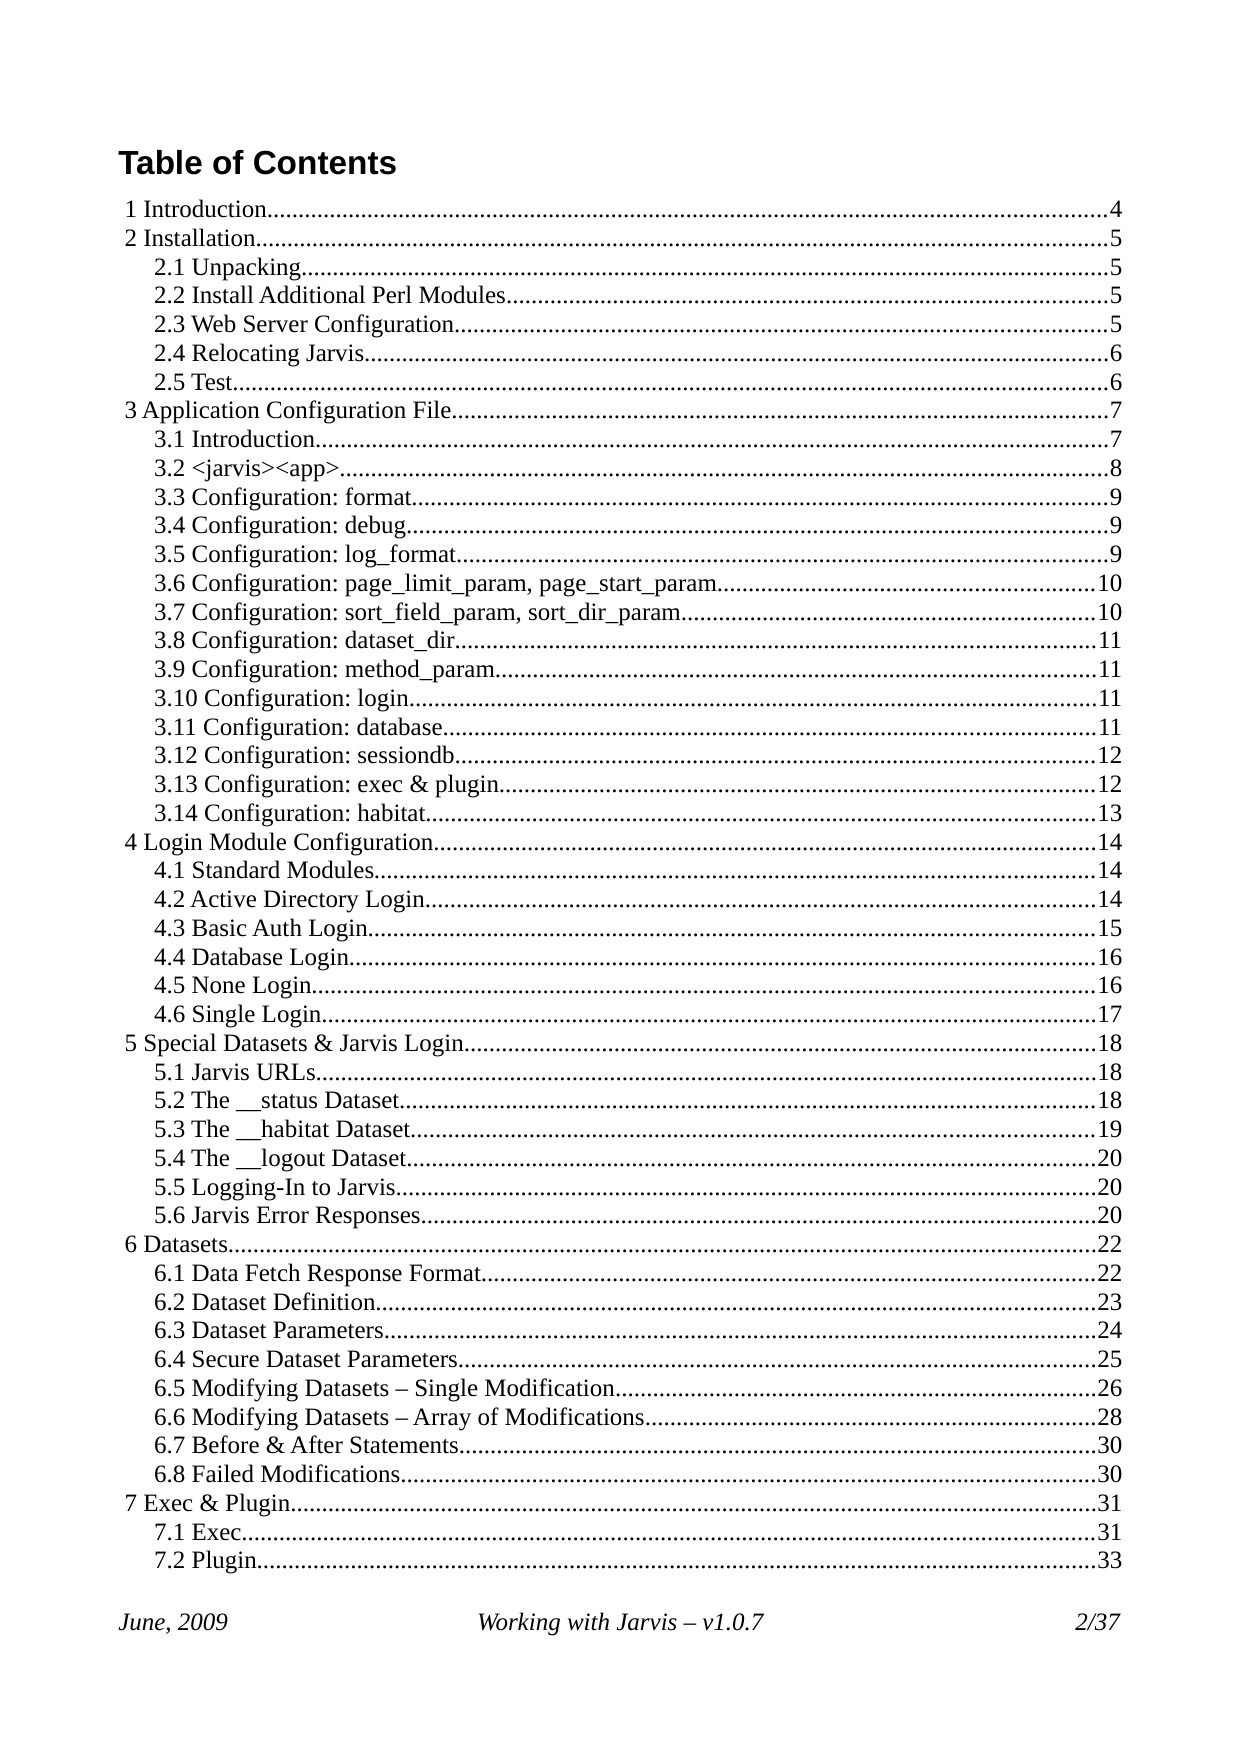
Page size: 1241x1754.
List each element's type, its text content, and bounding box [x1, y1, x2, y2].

text 3.14 Configuration: habitat 13 [148, 798, 1122, 827]
text 5.1 Jarvis URLs 18 [148, 1057, 1122, 1085]
text 6.8 Failed Modifications 30 [148, 1459, 1122, 1488]
text 4.6 Single Login 17 [148, 999, 1122, 1028]
text 3.10 Configuration: login 11 [148, 683, 1122, 712]
text 2.5 Test 6 [148, 367, 1122, 395]
text 3 Application Configuration File 7 [118, 395, 1122, 424]
text 6.3 Dataset Parameters 24 [148, 1315, 1122, 1344]
text 3.13 Configuration: exec & plugin 12 [148, 769, 1122, 798]
text 5.5 Logging-In to Jarvis 20 [148, 1172, 1122, 1200]
text 6.7 Before & After Statements 30 [148, 1430, 1122, 1459]
text 3.4 Configuration: debug 9 [148, 510, 1122, 539]
text 4 Login Module Configuration 14 [118, 827, 1122, 855]
text 4.1 Standard Modules 14 [148, 855, 1122, 884]
text 4.3 Basic Auth Login 15 [148, 913, 1122, 942]
text 7 Exec & Plugin 31 [118, 1488, 1122, 1517]
text 3.7 Configuration: sort_field_param, sort_dir_param 10 [148, 597, 1122, 625]
text 3.2 <jarvis><app> 8 [148, 453, 1122, 482]
text 2.2 Install Additional Perl Modules 5 [148, 280, 1122, 309]
text 1 Introduction 4 [118, 194, 1122, 223]
text 6 Datasets 22 [118, 1229, 1122, 1258]
text 3.3 Configuration: format 9 [148, 482, 1122, 510]
text 6.1 Data Fetch Response Format 22 [148, 1258, 1122, 1287]
text 6.4 Secure Dataset Parameters 25 [148, 1344, 1122, 1373]
text 3.11 Configuration: database 11 [148, 712, 1122, 740]
text 3.5 Configuration: log_format 9 [148, 539, 1122, 568]
text 7.2 Plugin 33 [148, 1545, 1122, 1574]
text 6.2 Dataset Definition 23 [148, 1287, 1122, 1315]
text 5.6 Jarvis Error Responses 20 [148, 1200, 1122, 1229]
text 5.2 The __status Dataset 18 [148, 1085, 1122, 1114]
text 2.4 Relocating Jarvis 6 [148, 338, 1122, 367]
text 5.3 The __habitat Dataset 19 [148, 1114, 1122, 1143]
text 6.6 Modifying Datasets – Array of Modifications 28 [148, 1402, 1122, 1430]
text 6.5 Modifying Datasets – Single Modification 26 [148, 1373, 1122, 1402]
text 3.8 Configuration: dataset_dir 11 [148, 625, 1122, 654]
text 5 Special Datasets & Jarvis Login 18 [118, 1028, 1122, 1057]
text 4.4 Database Login 16 [148, 942, 1122, 970]
text 4.2 Active Directory Login 14 [148, 884, 1122, 913]
text 2 Installation 5 [118, 223, 1122, 252]
text 2.1 Unpacking 5 [148, 252, 1122, 280]
subtitle Table of Contents [118, 143, 1122, 182]
text 3.12 Configuration: sessiondb 12 [148, 740, 1122, 769]
text 4.5 None Login 16 [148, 970, 1122, 999]
text 3.6 Configuration: page_limit_param, page_start_param 10 [148, 568, 1122, 597]
text 3.9 Configuration: method_param 11 [148, 654, 1122, 683]
text 5.4 The __logout Dataset 20 [148, 1143, 1122, 1172]
text 3.1 Introduction 7 [148, 424, 1122, 453]
text 7.1 Exec 31 [148, 1517, 1122, 1545]
text 2.3 Web Server Configuration 5 [148, 309, 1122, 338]
